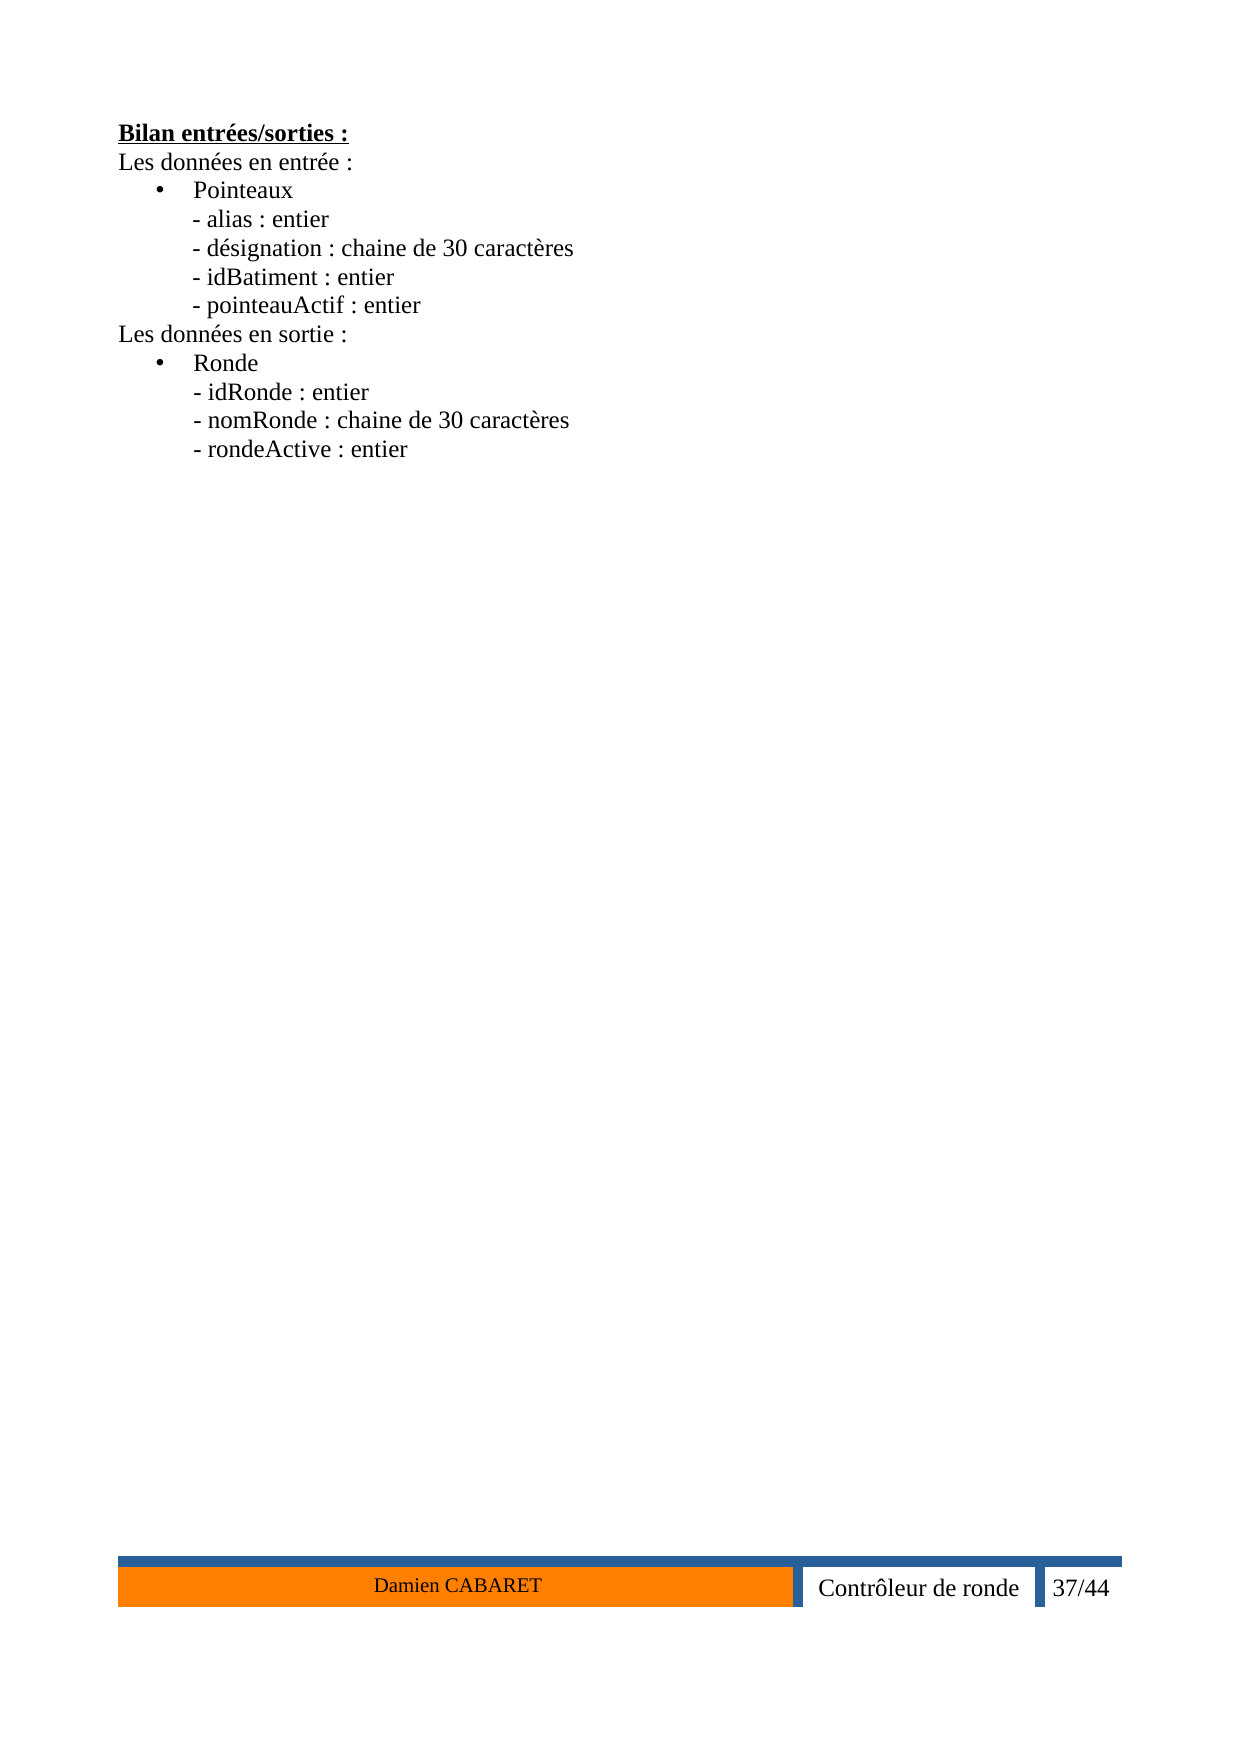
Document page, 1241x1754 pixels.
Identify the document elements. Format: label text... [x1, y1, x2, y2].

text Bilan entrées/sorties : [118, 118, 1122, 147]
text - idBatiment : entier [118, 262, 1122, 291]
list Ronde [156, 348, 1122, 377]
list Pointeaux [156, 176, 1122, 204]
list - nomRonde : chaine de 30 caractères [156, 406, 1122, 434]
text Les données en entrée : [118, 147, 1122, 176]
text - désignation : chaine de 30 caractères [118, 233, 1122, 262]
list - rondeActive : entier [156, 434, 1122, 463]
text - pointeauActif : entier [118, 291, 1122, 319]
text - alias : entier [118, 204, 1122, 233]
text Les données en sortie : [118, 319, 1122, 348]
list - idRonde : entier [156, 377, 1122, 406]
